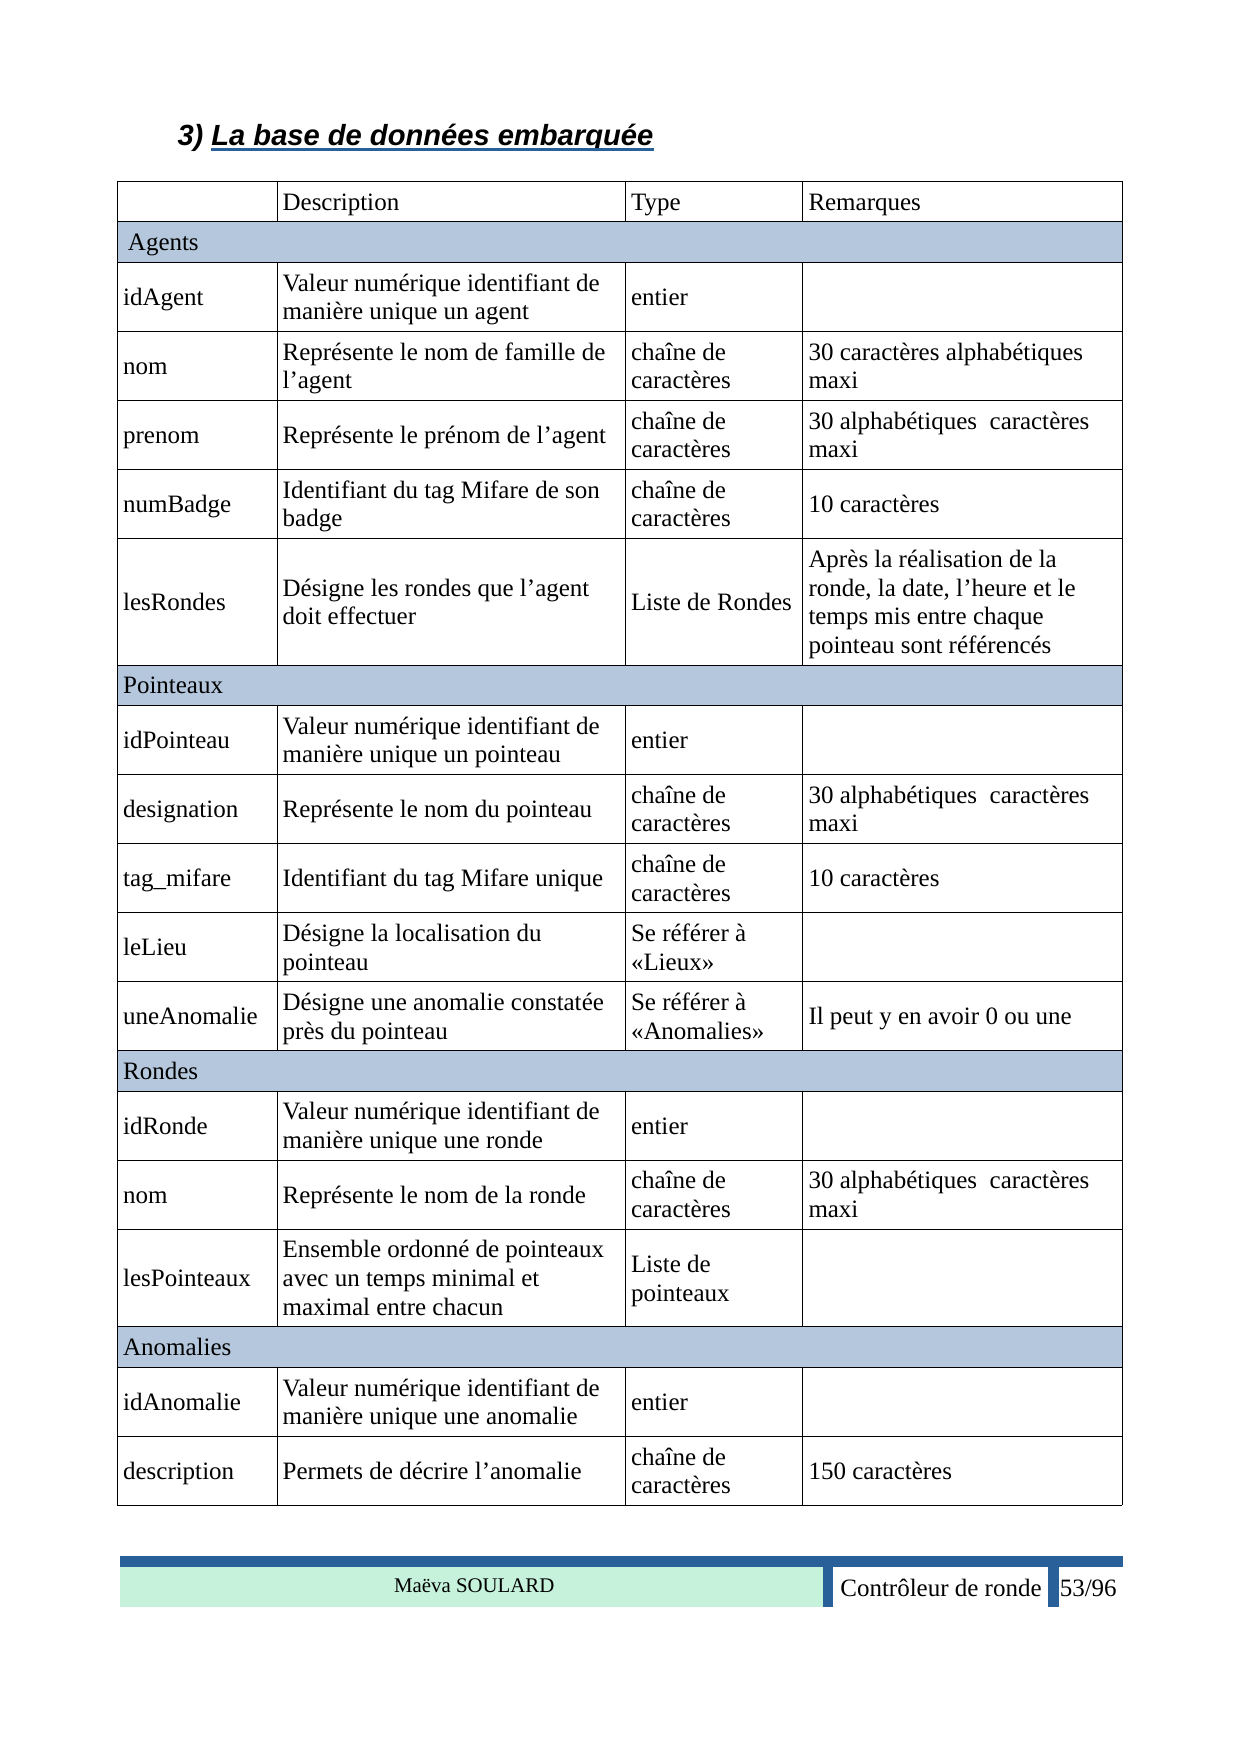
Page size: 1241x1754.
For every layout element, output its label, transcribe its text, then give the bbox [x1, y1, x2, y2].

table_cell chaîne de caractères [626, 470, 802, 538]
table_cell Identifiant du tag Mifare unique [278, 844, 625, 912]
subtitle La base de données embarquée [118, 118, 1122, 152]
table_cell [803, 1092, 1122, 1159]
table_cell Identifiant du tag Mifare de son badge [278, 470, 625, 538]
table_cell 150 caractères [803, 1437, 1122, 1505]
table_cell nom [118, 332, 277, 400]
table_cell [803, 1230, 1122, 1326]
table_cell entier [626, 1092, 802, 1159]
table_cell 30 alphabétiques caractères maxi [803, 775, 1122, 843]
table_cell Valeur numérique identifiant de manière unique une anomalie [278, 1368, 625, 1436]
table_cell idAnomalie [118, 1368, 277, 1436]
table_cell 30 alphabétiques caractères maxi [803, 401, 1122, 469]
table_cell chaîne de caractères [626, 332, 802, 400]
table_cell uneAnomalie [118, 982, 277, 1050]
table_cell [803, 706, 1122, 774]
table_cell Il peut y en avoir 0 ou une [803, 982, 1122, 1050]
table_cell prenom [118, 401, 277, 469]
table_cell Désigne une anomalie constatée près du pointeau [278, 982, 625, 1050]
table_cell Ensemble ordonné de pointeaux avec un temps minimal et maximal entre chacun [278, 1230, 625, 1326]
table_cell Valeur numérique identifiant de manière unique un pointeau [278, 706, 625, 774]
table_cell idPointeau [118, 706, 277, 774]
table_cell Rondes [118, 1051, 1122, 1091]
table_cell Représente le nom de la ronde [278, 1161, 625, 1229]
table_cell description [118, 1437, 277, 1505]
table_cell Désigne la localisation du pointeau [278, 913, 625, 981]
table_cell Valeur numérique identifiant de manière unique un agent [278, 263, 625, 331]
table_cell chaîne de caractères [626, 401, 802, 469]
table_cell Se référer à «Lieux» [626, 913, 802, 981]
table_cell Anomalies [118, 1327, 1122, 1367]
table_cell entier [626, 1368, 802, 1436]
table_header Description [278, 182, 625, 221]
table_cell [803, 263, 1122, 331]
table_cell chaîne de caractères [626, 844, 802, 912]
table_cell Se référer à «Anomalies» [626, 982, 802, 1050]
table_cell chaîne de caractères [626, 1161, 802, 1229]
table_cell designation [118, 775, 277, 843]
table_cell Pointeaux [118, 666, 1122, 705]
table_cell Représente le nom du pointeau [278, 775, 625, 843]
table_cell Permets de décrire l’anomalie [278, 1437, 625, 1505]
table_cell Valeur numérique identifiant de manière unique une ronde [278, 1092, 625, 1159]
table_header Remarques [803, 182, 1122, 221]
table_cell 30 alphabétiques caractères maxi [803, 1161, 1122, 1229]
table_cell [803, 913, 1122, 981]
table_cell idRonde [118, 1092, 277, 1159]
table_cell Liste de pointeaux [626, 1230, 802, 1326]
table_cell Agents [118, 222, 1122, 262]
table_cell entier [626, 706, 802, 774]
table_cell Représente le prénom de l’agent [278, 401, 625, 469]
table_cell leLieu [118, 913, 277, 981]
table_cell 10 caractères [803, 844, 1122, 912]
table_cell Après la réalisation de la ronde, la date, l’heure et le temps mis entre chaque pointeau sont référencés [803, 539, 1122, 664]
table_cell 10 caractères [803, 470, 1122, 538]
table_cell Liste de Rondes [626, 539, 802, 664]
table_header [118, 182, 277, 221]
table_cell numBadge [118, 470, 277, 538]
table_cell [803, 1368, 1122, 1436]
table_cell lesPointeaux [118, 1230, 277, 1326]
table_cell Représente le nom de famille de l’agent [278, 332, 625, 400]
table_cell entier [626, 263, 802, 331]
table_cell idAgent [118, 263, 277, 331]
table_cell Désigne les rondes que l’agent doit effectuer [278, 539, 625, 664]
table_cell tag_mifare [118, 844, 277, 912]
table_cell lesRondes [118, 539, 277, 664]
table_cell chaîne de caractères [626, 1437, 802, 1505]
table_cell chaîne de caractères [626, 775, 802, 843]
table_header Type [626, 182, 802, 221]
table_cell nom [118, 1161, 277, 1229]
table_cell 30 caractères alphabétiques maxi [803, 332, 1122, 400]
